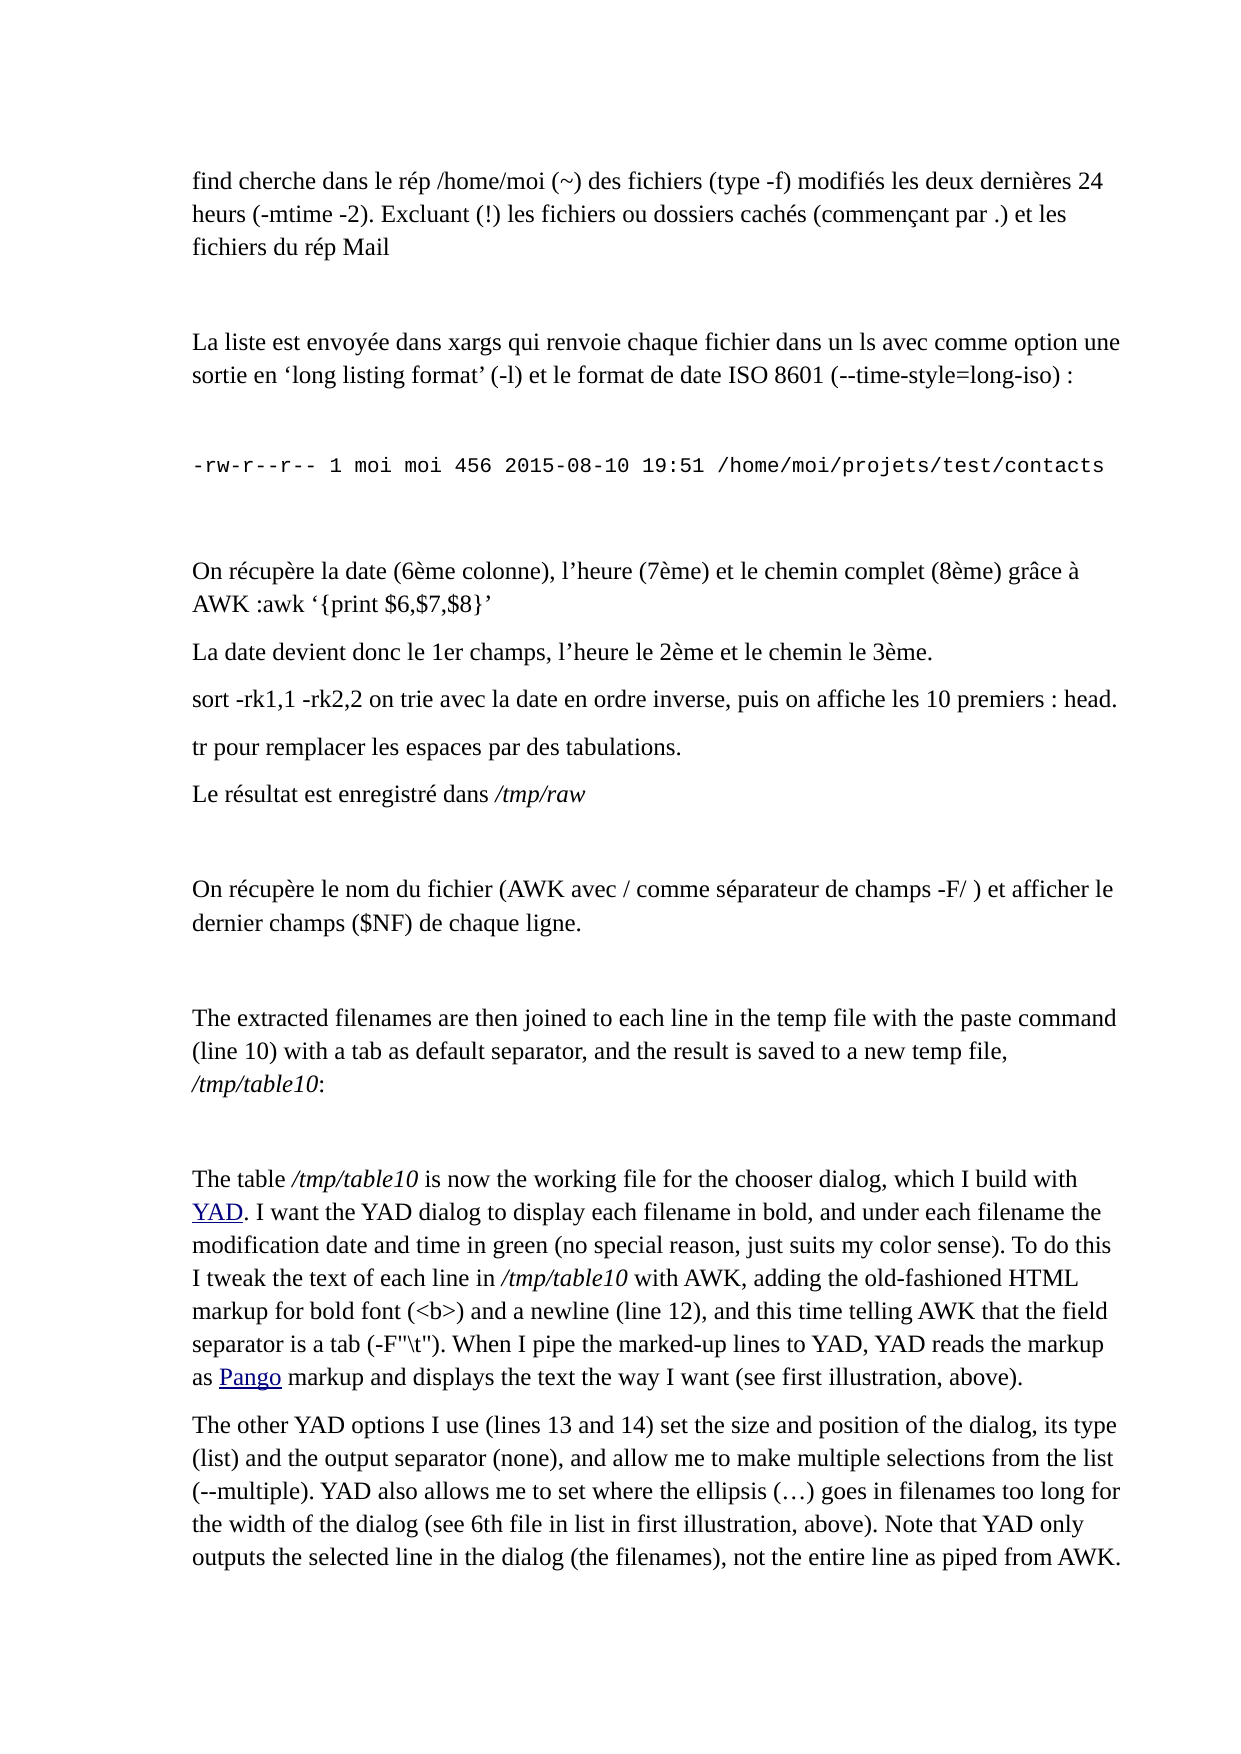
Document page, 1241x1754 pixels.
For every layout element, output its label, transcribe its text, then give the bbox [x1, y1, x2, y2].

list La date devient donc le 1er champs, l’heure le 2ème et le chemin le 3ème. [162, 637, 1122, 665]
list -rw-r--r-- 1 moi moi 456 2015-08-10 19:51 /home/moi/projets/test/contacts [162, 455, 1122, 479]
list On récupère la date (6ème colonne), l’heure (7ème) et le chemin complet (8ème) grâce à AWK :awk ‘{print $6,$7,$8}’ [162, 556, 1122, 618]
list The extracted filenames are then joined to each line in the temp file with the paste command (line 10) with a tab as default separator, and the result is saved to a new temp file, /tmp/table10: [162, 1003, 1122, 1098]
list sort -rk1,1 -rk2,2 on trie avec la date en ordre inverse, puis on affiche les 10 premiers : head. [162, 684, 1122, 713]
list The table /tmp/table10 is now the working file for the chooser dialog, which I build with YAD. I want the YAD dialog to display each filename in bold, and under each filename the modification date and time in green (no special reason, just suits my color sense). To do this I tweak the text of each line in /tmp/table10 with AWK, adding the old-fashioned HTML markup for bold font (<b>) and a newline (line 12), and this time telling AWK that the field separator is a tab (-F"\t"). When I pipe the marked-up lines to YAD, YAD reads the markup as Pango markup and displays the text the way I want (see first illustration, above). [162, 1164, 1122, 1391]
list find cherche dans le rép /home/moi (~) des fichiers (type -f) modifiés les deux dernières 24 heurs (-mtime -2). Excluant (!) les fichiers ou dossiers cachés (commençant par .) et les fichiers du rép Mail [162, 166, 1122, 261]
list The other YAD options I use (lines 13 and 14) set the size and position of the dialog, its type (list) and the output separator (none), and allow me to make multiple selections from the list (--multiple). YAD also allows me to set where the ellipsis (…) goes in filenames too long for the width of the dialog (see 6th file in list in first illustration, above). Note that YAD only outputs the selected line in the dialog (the filenames), not the entire line as piped from AWK. [162, 1410, 1122, 1571]
list Le résultat est enregistré dans /tmp/raw [162, 779, 1122, 808]
list tr pour remplacer les espaces par des tabulations. [162, 732, 1122, 761]
list On récupère le nom du fichier (AWK avec / comme séparateur de champs -F/ ) et afficher le dernier champs ($NF) de chaque ligne. [162, 874, 1122, 936]
list La liste est envoyée dans xargs qui renvoie chaque fichier dans un ls avec comme option une sortie en ‘long listing format’ (-l) et le format de date ISO 8601 (--time-style=long-iso) : [162, 327, 1122, 389]
